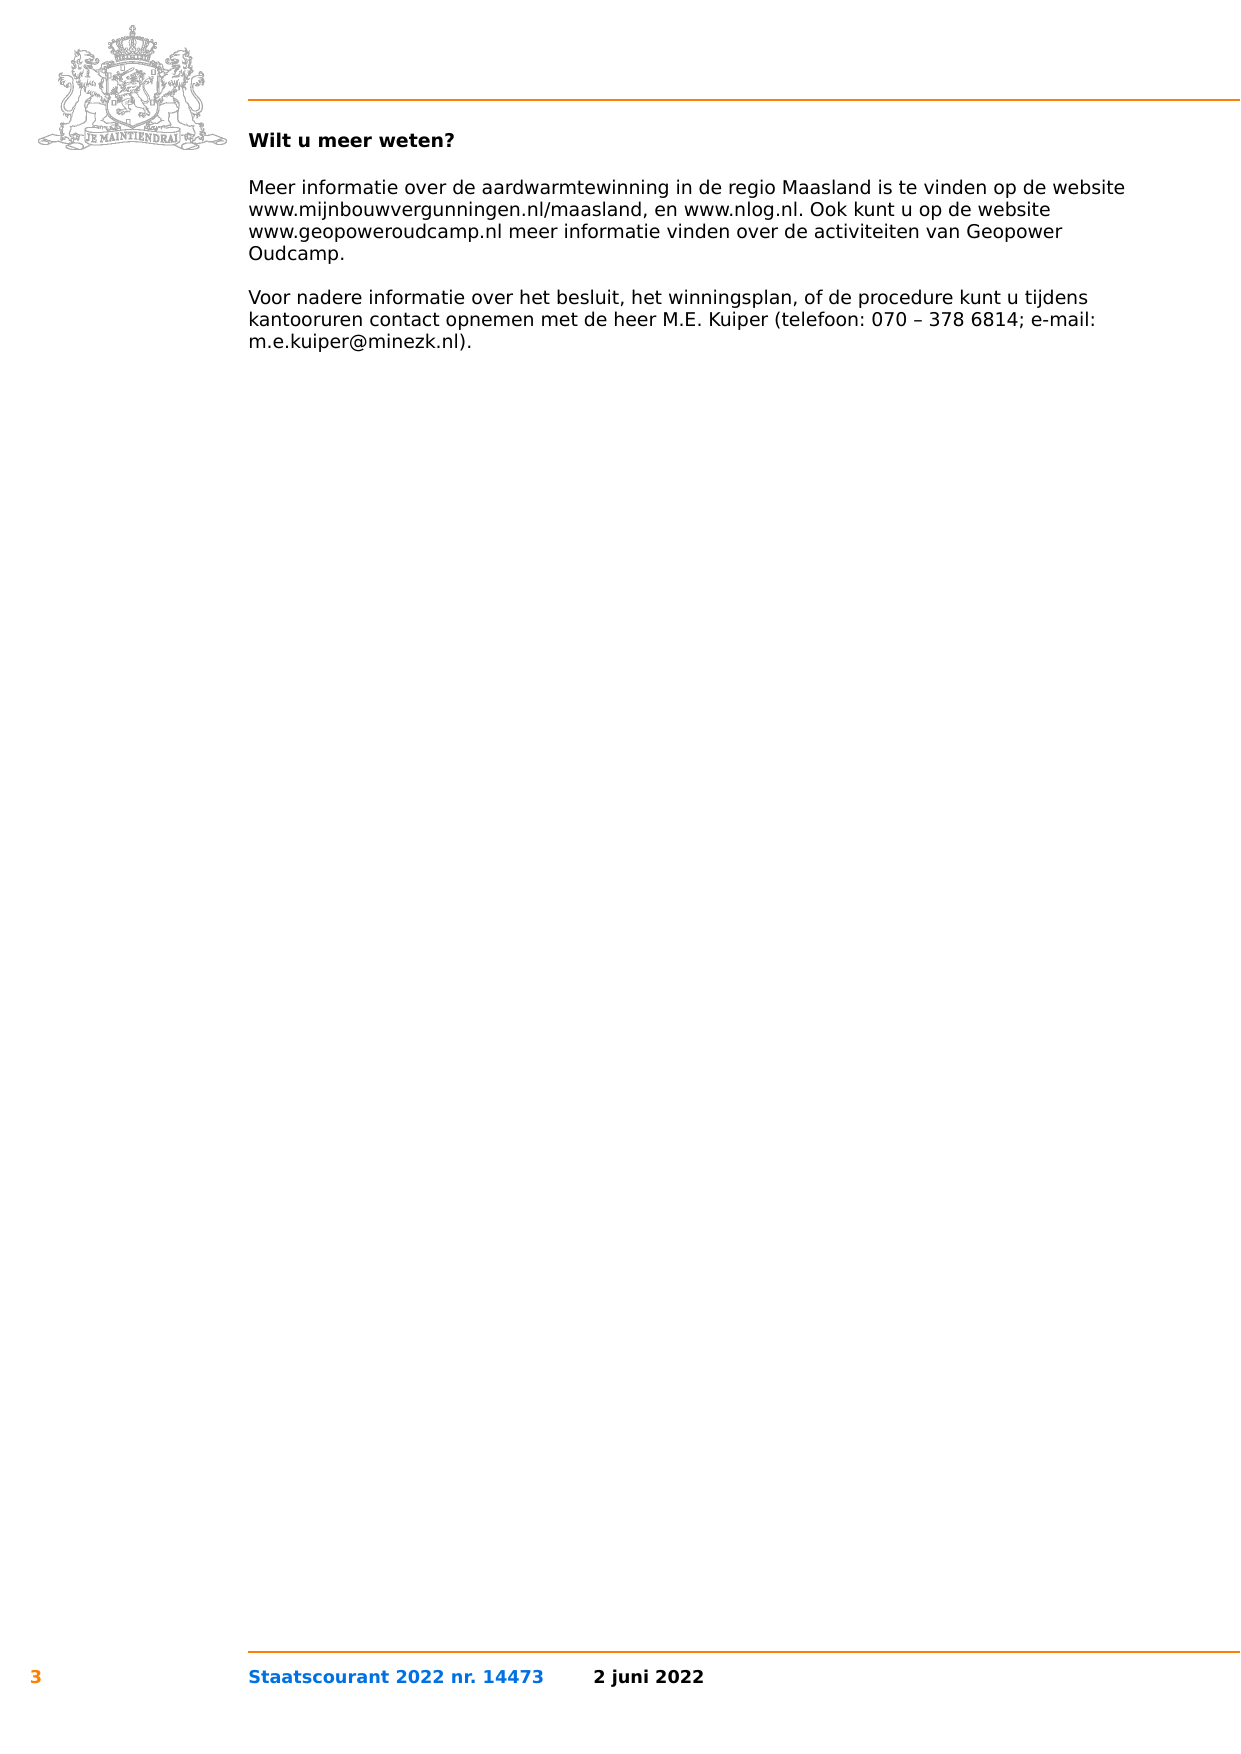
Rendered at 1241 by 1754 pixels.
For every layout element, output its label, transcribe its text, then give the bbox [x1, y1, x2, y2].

picture [38, 25, 227, 150]
text Meer informatie over de aardwarmtewinning in de regio Maasland is te vinden op de website www.mijnbouwvergunningen.nl/maasland, en www.nlog.nl. Ook kunt u op de website www.geopoweroudcamp.nl meer informatie vinden over de activiteiten van Geopower Oudcamp. [248, 177, 1163, 265]
subtitle Wilt u meer weten? [248, 130, 1163, 152]
text Voor nadere informatie over het besluit, het winningsplan, of de procedure kunt u tijdens kantooruren contact opnemen met de heer M.E. Kuiper (telefoon: 070 – 378 6814; e-mail: m.e.kuiper@minezk.nl). [248, 287, 1163, 353]
